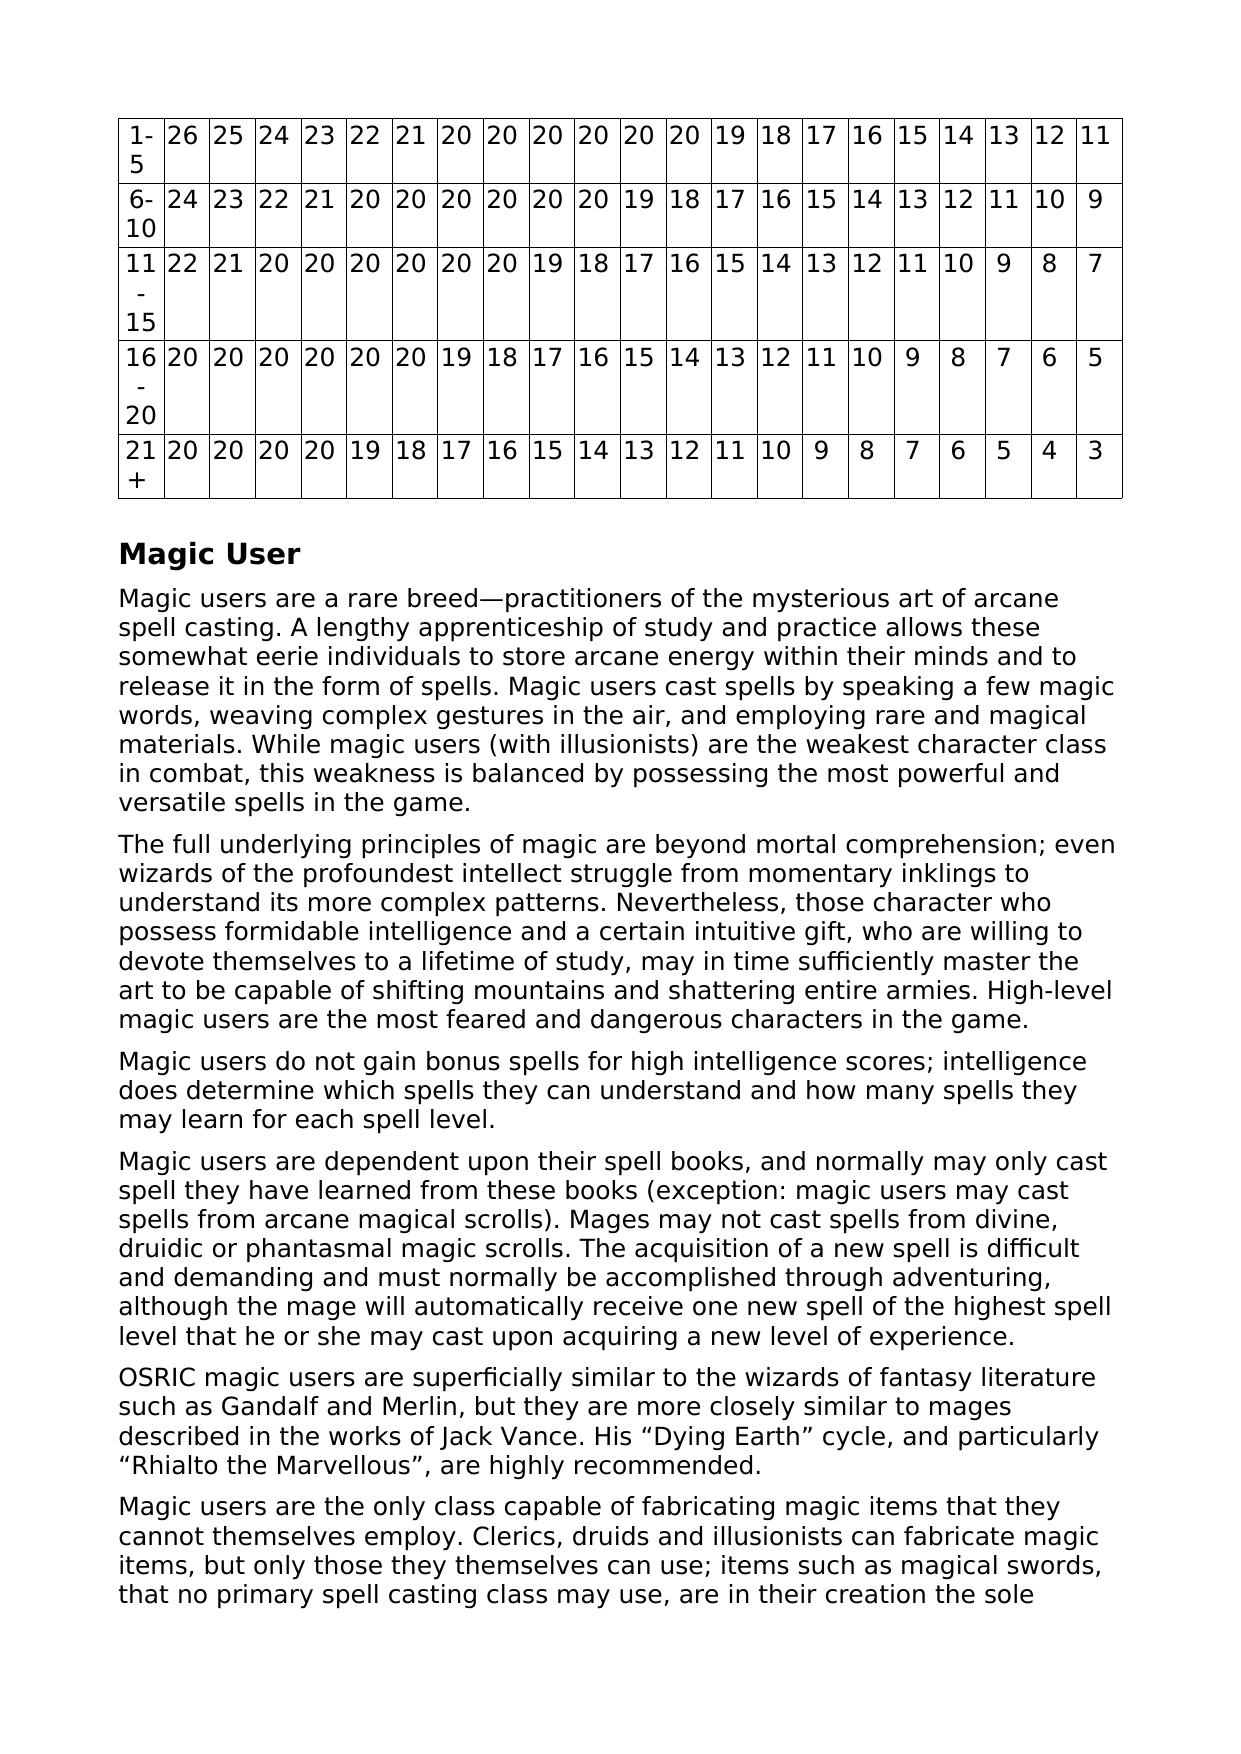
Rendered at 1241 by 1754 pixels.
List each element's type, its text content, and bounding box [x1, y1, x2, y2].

table_cell 15 [803, 184, 848, 247]
table_cell 25 [210, 119, 255, 182]
table_cell 20 [210, 341, 255, 433]
table_cell 13 [712, 341, 757, 433]
table_cell 20 [256, 435, 301, 498]
table_cell 10 [940, 248, 985, 340]
table_cell 12 [758, 341, 802, 433]
table_cell 17 [803, 119, 848, 182]
table_cell 4 [1032, 435, 1076, 498]
table_cell 8 [940, 341, 985, 433]
table_cell 8 [1032, 248, 1076, 340]
text Magic users are the only class capable of fabricating magic items that they cannot themselves employ. Clerics, druids and illusionists can fabricate magic items, but only those they themselves can use; items such as magical swords, that no primary spell casting class may use, are in their creation the sole [118, 1492, 1122, 1609]
table_cell 20 [256, 248, 301, 340]
table_cell 16 [667, 248, 711, 340]
table_cell 20 [530, 119, 574, 182]
text Magic users do not gain bonus spells for high intelligence scores; intelligence does determine which spells they can understand and how many spells they may learn for each spell level. [118, 1047, 1122, 1134]
table_cell 19 [347, 435, 392, 498]
table_cell 20 [484, 119, 529, 182]
table_cell 5 [986, 435, 1031, 498]
table_cell 15 [712, 248, 757, 340]
table_cell 21+ [119, 435, 164, 498]
table_cell 20 [438, 119, 483, 182]
table_cell 20 [393, 341, 437, 433]
table_cell 16 [484, 435, 529, 498]
table_cell 21 [210, 248, 255, 340]
table_cell 18 [484, 341, 529, 433]
table_cell 1-5 [119, 119, 164, 182]
text Magic users are a rare breed—practitioners of the mysterious art of arcane spell casting. A lengthy apprenticeship of study and practice allows these somewhat eerie individuals to store arcane energy within their minds and to release it in the form of spells. Magic users cast spells by speaking a few magic words, weaving complex gestures in the air, and employing rare and magical materials. While magic users (with illusionists) are the weakest character class in combat, this weakness is balanced by possessing the most powerful and versatile spells in the game. [118, 584, 1122, 817]
table_cell 26 [165, 119, 209, 182]
table_cell 20 [347, 341, 392, 433]
table_cell 9 [986, 248, 1031, 340]
table_cell 8 [849, 435, 894, 498]
table_cell 18 [667, 184, 711, 247]
table_cell 14 [849, 184, 894, 247]
table_cell 7 [895, 435, 939, 498]
text Magic users are dependent upon their spell books, and normally may only cast spell they have learned from these books (exception: magic users may cast spells from arcane magical scrolls). Mages may not cast spells from divine, druidic or phantasmal magic scrolls. The acquisition of a new spell is difficult and demanding and must normally be accomplished through adventuring, although the mage will automatically receive one new spell of the highest spell level that he or she may cast upon acquiring a new level of experience. [118, 1147, 1122, 1351]
table_cell 11 [895, 248, 939, 340]
table_cell 22 [256, 184, 301, 247]
table_cell 20 [210, 435, 255, 498]
table_cell 6 [1032, 341, 1076, 433]
table_cell 15 [621, 341, 666, 433]
table_cell 9 [803, 435, 848, 498]
text OSRIC magic users are superficially similar to the wizards of fantasy literature such as Gandalf and Merlin, but they are more closely similar to mages described in the works of Jack Vance. His “Dying Earth” cycle, and particularly “Rhialto the Marvellous”, are highly recommended. [118, 1363, 1122, 1480]
subtitle Magic User [118, 538, 1122, 572]
table_cell 10 [849, 341, 894, 433]
table_cell 18 [393, 435, 437, 498]
table_cell 20 [347, 184, 392, 247]
table_cell 19 [530, 248, 574, 340]
table_cell 17 [621, 248, 666, 340]
table_cell 11 [986, 184, 1031, 247]
table_cell 20 [302, 248, 346, 340]
table_cell 19 [621, 184, 666, 247]
table_cell 7 [986, 341, 1031, 433]
table_cell 11-15 [119, 248, 164, 340]
table_cell 16 [575, 341, 620, 433]
table_cell 15 [530, 435, 574, 498]
table_cell 19 [712, 119, 757, 182]
table_cell 24 [165, 184, 209, 247]
table_cell 20 [393, 248, 437, 340]
table_cell 18 [758, 119, 802, 182]
table_cell 12 [849, 248, 894, 340]
table_cell 14 [667, 341, 711, 433]
table_cell 7 [1077, 248, 1122, 340]
table_cell 13 [803, 248, 848, 340]
table_cell 10 [1032, 184, 1076, 247]
table_cell 20 [575, 184, 620, 247]
table_cell 21 [393, 119, 437, 182]
table_cell 18 [575, 248, 620, 340]
table_cell 20 [256, 341, 301, 433]
table_cell 22 [165, 248, 209, 340]
table_cell 15 [895, 119, 939, 182]
table_cell 10 [758, 435, 802, 498]
table_cell 20 [438, 184, 483, 247]
table_cell 3 [1077, 435, 1122, 498]
table_cell 14 [758, 248, 802, 340]
table_cell 20 [165, 435, 209, 498]
table_cell 17 [438, 435, 483, 498]
table_cell 21 [302, 184, 346, 247]
table_cell 20 [393, 184, 437, 247]
table_cell 13 [986, 119, 1031, 182]
table_cell 20 [165, 341, 209, 433]
table_cell 22 [347, 119, 392, 182]
table_cell 12 [940, 184, 985, 247]
table_cell 11 [803, 341, 848, 433]
table_cell 13 [621, 435, 666, 498]
table_cell 23 [302, 119, 346, 182]
table_cell 20 [667, 119, 711, 182]
table_cell 14 [940, 119, 985, 182]
table_cell 11 [1077, 119, 1122, 182]
table_cell 20 [484, 184, 529, 247]
table_cell 9 [895, 341, 939, 433]
table_cell 20 [347, 248, 392, 340]
table_cell 9 [1077, 184, 1122, 247]
table_cell 16-20 [119, 341, 164, 433]
table_cell 6 [940, 435, 985, 498]
table_cell 20 [438, 248, 483, 340]
table_cell 14 [575, 435, 620, 498]
table_cell 20 [302, 341, 346, 433]
table_cell 12 [667, 435, 711, 498]
table_cell 16 [849, 119, 894, 182]
table_cell 20 [575, 119, 620, 182]
table_cell 20 [484, 248, 529, 340]
text The full underlying principles of magic are beyond mortal comprehension; even wizards of the profoundest intellect struggle from momentary inklings to understand its more complex patterns. Nevertheless, those character who possess formidable intelligence and a certain intuitive gift, who are willing to devote themselves to a lifetime of study, may in time sufficiently master the art to be capable of shifting mountains and shattering entire armies. High-level magic users are the most feared and dangerous characters in the game. [118, 830, 1122, 1034]
table_cell 6-10 [119, 184, 164, 247]
table_cell 19 [438, 341, 483, 433]
table_cell 20 [530, 184, 574, 247]
table_cell 24 [256, 119, 301, 182]
table_cell 23 [210, 184, 255, 247]
table_cell 20 [302, 435, 346, 498]
table_cell 17 [530, 341, 574, 433]
table_cell 13 [895, 184, 939, 247]
table_cell 16 [758, 184, 802, 247]
table_cell 5 [1077, 341, 1122, 433]
table_cell 20 [621, 119, 666, 182]
table_cell 12 [1032, 119, 1076, 182]
table_cell 17 [712, 184, 757, 247]
table_cell 11 [712, 435, 757, 498]
